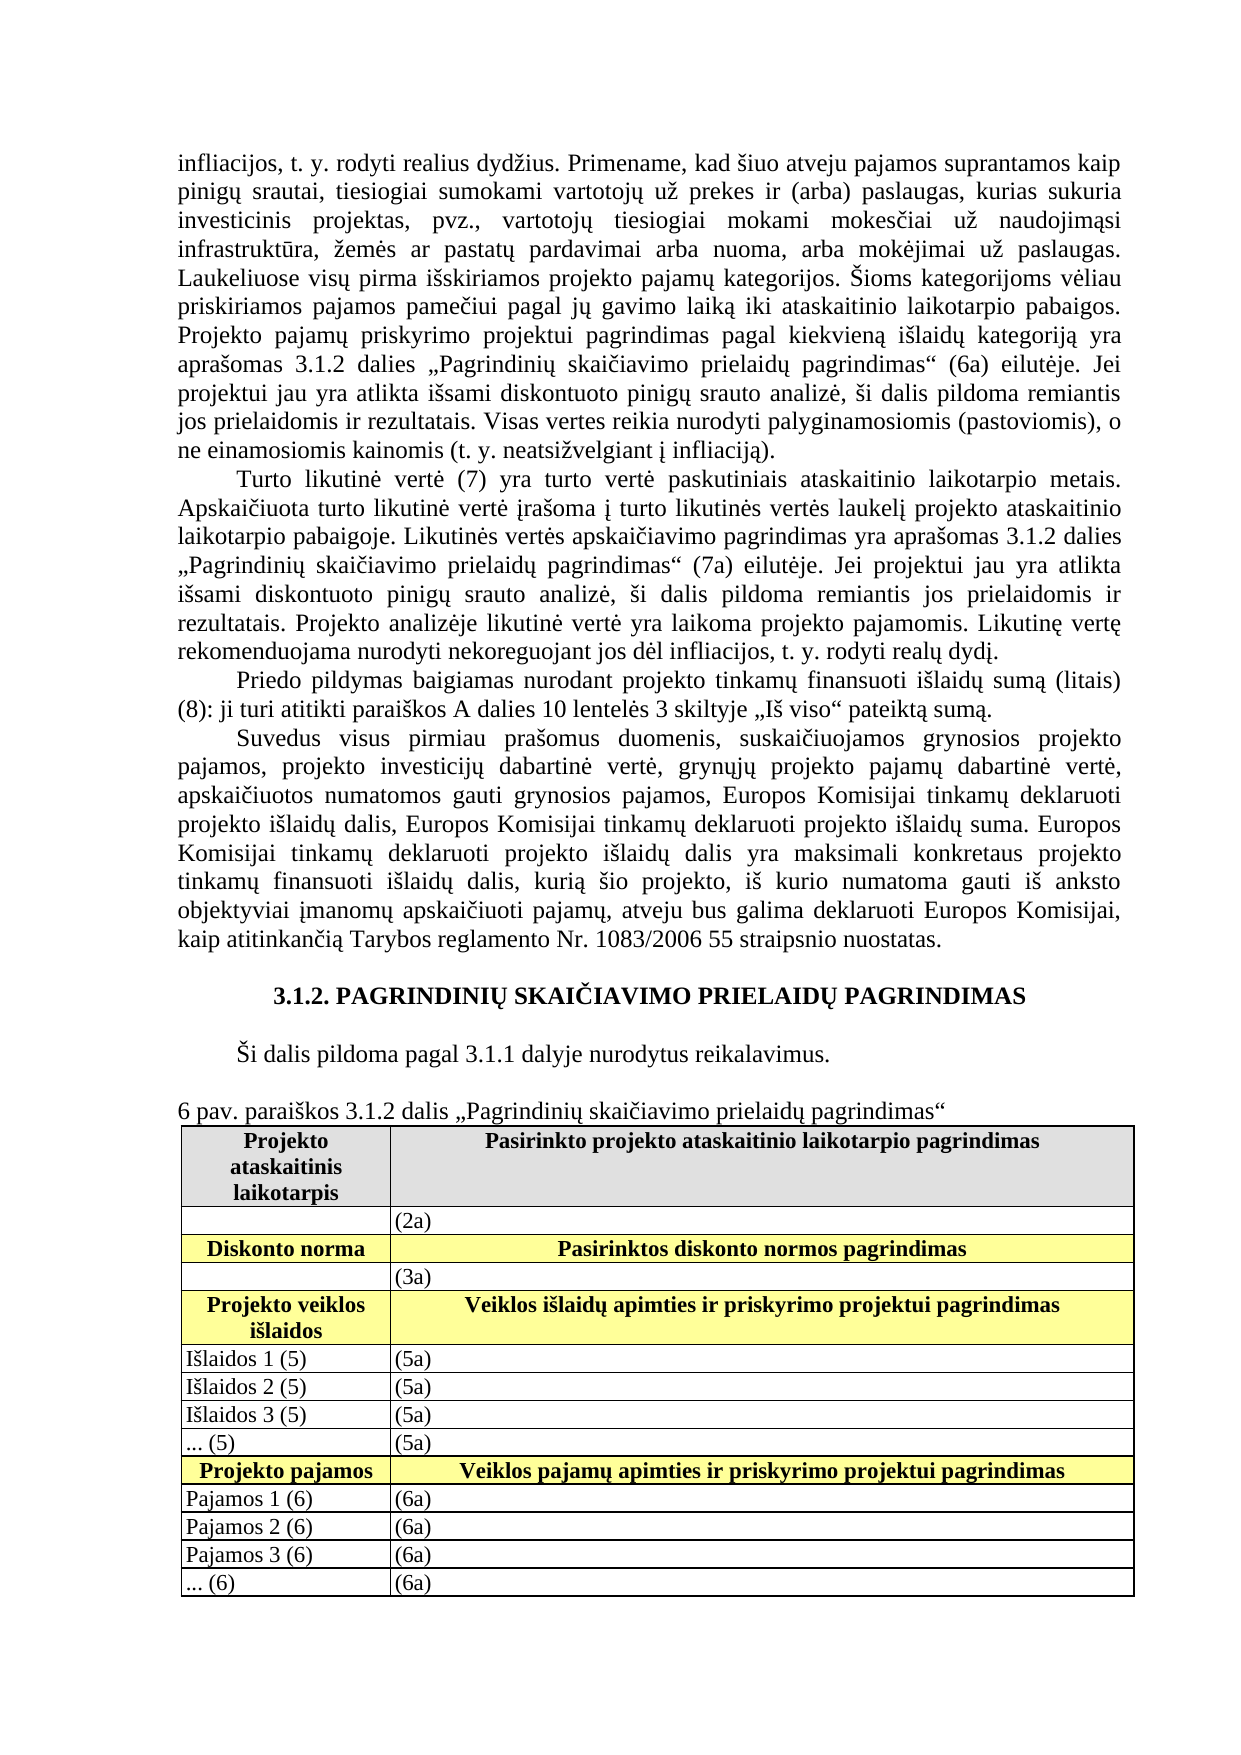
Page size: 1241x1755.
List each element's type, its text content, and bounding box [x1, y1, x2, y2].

text infliacijos, t. y. rodyti realius dydžius. Primename, kad šiuo atveju pajamos suprantamos kaip pinigų srautai, tiesiogiai sumokami vartotojų už prekes ir (arba) paslaugas, kurias sukuria investicinis projektas, pvz., vartotojų tiesiogiai mokami mokesčiai už naudojimąsi infrastruktūra, žemės ar pastatų pardavimai arba nuoma, arba mokėjimai už paslaugas. Laukeliuose visų pirma išskiriamos projekto pajamų kategorijos. Šioms kategorijoms vėliau priskiriamos pajamos pamečiui pagal jų gavimo laiką iki ataskaitinio laikotarpio pabaigos. Projekto pajamų priskyrimo projektui pagrindimas pagal kiekvieną išlaidų kategoriją yra aprašomas 3.1.2 dalies „Pagrindinių skaičiavimo prielaidų pagrindimas“ (6a) eilutėje. Jei projektui jau yra atlikta išsami diskontuoto pinigų srauto analizė, ši dalis pildoma remiantis jos prielaidomis ir rezultatais. Visas vertes reikia nurodyti palyginamosiomis (pastoviomis), o ne einamosiomis kainomis (t. y. neatsižvelgiant į infliaciją). [177, 148, 1122, 464]
table_cell Veiklos pajamų apimties ir priskyrimo projektui pagrindimas [391, 1457, 1133, 1483]
table_cell Veiklos išlaidų apimties ir priskyrimo projektui pagrindimas [391, 1291, 1133, 1344]
table_header Projekto ataskaitinis laikotarpis [182, 1127, 390, 1206]
table_cell (6a) [391, 1541, 1133, 1567]
table_cell [182, 1263, 390, 1289]
table_cell (5a) [391, 1373, 1133, 1399]
table_cell (5a) [391, 1401, 1133, 1427]
table_cell (3a) [391, 1263, 1133, 1289]
table_cell (2a) [391, 1207, 1133, 1234]
table_cell Išlaidos 2 (5) [182, 1373, 390, 1399]
table_cell [182, 1207, 390, 1234]
table_cell Diskonto norma [182, 1235, 390, 1262]
table_cell ... (6) [182, 1569, 390, 1595]
text Ši dalis pildoma pagal 3.1.1 dalyje nurodytus reikalavimus. [177, 1039, 1122, 1068]
text Turto likutinė vertė (7) yra turto vertė paskutiniais ataskaitinio laikotarpio metais. Apskaičiuota turto likutinė vertė įrašoma į turto likutinės vertės laukelį projekto ataskaitinio laikotarpio pabaigoje. Likutinės vertės apskaičiavimo pagrindimas yra aprašomas 3.1.2 dalies „Pagrindinių skaičiavimo prielaidų pagrindimas“ (7a) eilutėje. Jei projektui jau yra atlikta išsami diskontuoto pinigų srauto analizė, ši dalis pildoma remiantis jos prielaidomis ir rezultatais. Projekto analizėje likutinė vertė yra laikoma projekto pajamomis. Likutinę vertę rekomenduojama nurodyti nekoreguojant jos dėl infliacijos, t. y. rodyti realų dydį. [177, 464, 1122, 665]
text Priedo pildymas baigiamas nurodant projekto tinkamų finansuoti išlaidų sumą (litais) (8): ji turi atitikti paraiškos A dalies 10 lentelės 3 skiltyje „Iš viso“ pateiktą sumą. [177, 665, 1122, 723]
table_cell (6a) [391, 1485, 1133, 1511]
table_cell (5a) [391, 1345, 1133, 1372]
table_cell Pajamos 2 (6) [182, 1513, 390, 1539]
table_cell Projekto veiklos išlaidos [182, 1291, 390, 1344]
table_cell Projekto pajamos [182, 1457, 390, 1483]
text Suvedus visus pirmiau prašomus duomenis, suskaičiuojamos grynosios projekto pajamos, projekto investicijų dabartinė vertė, grynųjų projekto pajamų dabartinė vertė, apskaičiuotos numatomos gauti grynosios pajamos, Europos Komisijai tinkamų deklaruoti projekto išlaidų dalis, Europos Komisijai tinkamų deklaruoti projekto išlaidų suma. Europos Komisijai tinkamų deklaruoti projekto išlaidų dalis yra maksimali konkretaus projekto tinkamų finansuoti išlaidų dalis, kurią šio projekto, iš kurio numatoma gauti iš anksto objektyviai įmanomų apskaičiuoti pajamų, atveju bus galima deklaruoti Europos Komisijai, kaip atitinkančią Tarybos reglamento Nr. 1083/2006 55 straipsnio nuostatas. [177, 723, 1122, 953]
table_cell (6a) [391, 1513, 1133, 1539]
table_cell Išlaidos 3 (5) [182, 1401, 390, 1427]
table_cell (5a) [391, 1429, 1133, 1455]
table_header Pasirinkto projekto ataskaitinio laikotarpio pagrindimas [391, 1127, 1133, 1206]
table_cell Pasirinktos diskonto normos pagrindimas [391, 1235, 1133, 1262]
table_cell Pajamos 3 (6) [182, 1541, 390, 1567]
table_cell Pajamos 1 (6) [182, 1485, 390, 1511]
table_cell ... (5) [182, 1429, 390, 1455]
table_cell Išlaidos 1 (5) [182, 1345, 390, 1372]
text 3.1.2. PAGRINDINIŲ SKAIČIAVIMO PRIELAIDŲ PAGRINDIMAS [177, 981, 1122, 1010]
text 6 pav. paraiškos 3.1.2 dalis „Pagrindinių skaičiavimo prielaidų pagrindimas“ [177, 1096, 1122, 1125]
table_cell (6a) [391, 1569, 1133, 1595]
